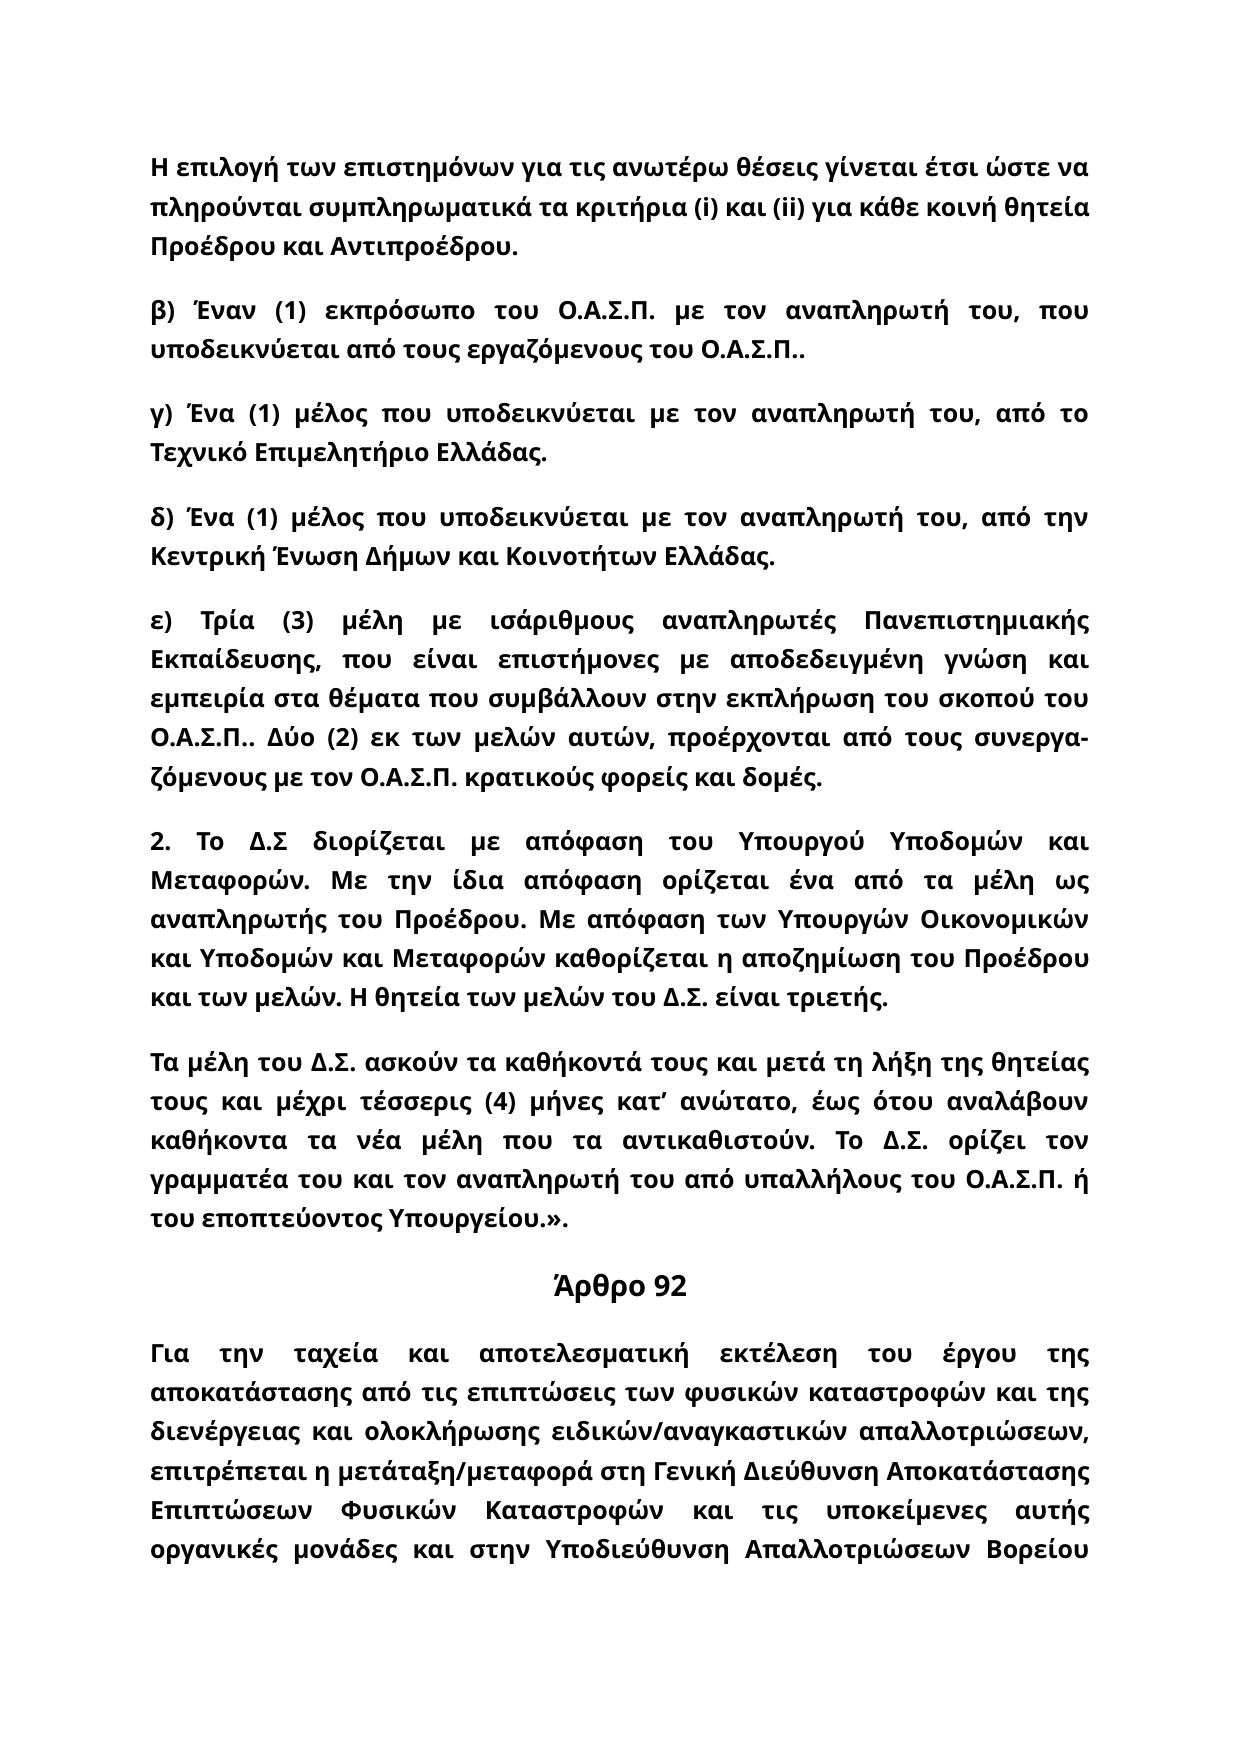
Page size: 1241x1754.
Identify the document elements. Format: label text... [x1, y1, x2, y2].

text ε) Τρία (3) μέλη με ισάριθμους αναπληρωτές Πανεπιστημιακής Εκπαίδευσης, που είναι επιστήμονες με αποδεδειγμένη γνώση και εμπειρία στα θέματα που συμβάλλουν στην εκπλήρωση του σκοπού του Ο.Α.Σ.Π.. Δύο (2) εκ των μελών αυτών, προέρχονται από τους συνεργα- ζόμενους με τον Ο.Α.Σ.Π. κρατικούς φορείς και δομές. [150, 602, 1090, 793]
text Για την ταχεία και αποτελεσματική εκτέλεση του έργου της αποκατάστασης από τις επιπτώσεις των φυσικών καταστροφών και της διενέργειας και ολοκλήρωσης ειδικών/αναγκαστικών απαλλοτριώσεων, επιτρέπεται η μετάταξη/μεταφορά στη Γενική Διεύθυνση Αποκατάστασης Επιπτώσεων Φυσικών Καταστροφών και τις υποκείμενες αυτής οργανικές μονάδες και στην Υποδιεύθυνση Απαλλοτριώσεων Βορείου [150, 1336, 1090, 1566]
text Τα μέλη του Δ.Σ. ασκούν τα καθήκοντά τους και μετά τη λήξη της θητείας τους και μέχρι τέσσερις (4) μήνες κατ’ ανώτατο, έως ότου αναλάβουν καθήκοντα τα νέα μέλη που τα αντικαθιστούν. Το Δ.Σ. ορίζει τον γραμματέα του και τον αναπληρωτή του από υπαλλήλους του Ο.Α.Σ.Π. ή του εποπτεύοντος Υπουργείου.». [150, 1044, 1090, 1235]
text 2. Το Δ.Σ διορίζεται με απόφαση του Υπουργού Υποδομών και Μεταφορών. Με την ίδια απόφαση ορίζεται ένα από τα μέλη ως αναπληρωτής του Προέδρου. Με απόφαση των Υπουργών Οικονομικών και Υποδομών και Μεταφορών καθορίζεται η αποζημίωση του Προέδρου και των μελών. Η θητεία των μελών του Δ.Σ. είναι τριετής. [150, 823, 1090, 1014]
text β) Έναν (1) εκπρόσωπο του Ο.Α.Σ.Π. με τον αναπληρωτή του, που υποδεικνύεται από τους εργαζόμενους του Ο.Α.Σ.Π.. [150, 292, 1090, 366]
text Η επιλογή των επιστημόνων για τις ανωτέρω θέσεις γίνεται έτσι ώστε να πληρούνται συμπληρωματικά τα κριτήρια (i) και (ii) για κάθε κοινή θητεία Προέδρου και Αντιπροέδρου. [150, 150, 1090, 262]
text γ) Ένα (1) μέλος που υποδεικνύεται με τον αναπληρωτή του, από το Τεχνικό Επιμελητήριο Ελλάδας. [150, 396, 1090, 469]
subtitle Άρθρο 92 [150, 1265, 1090, 1305]
text δ) Ένα (1) μέλος που υποδεικνύεται με τον αναπληρωτή του, από την Κεντρική Ένωση Δήμων και Κοινοτήτων Ελλάδας. [150, 499, 1090, 572]
